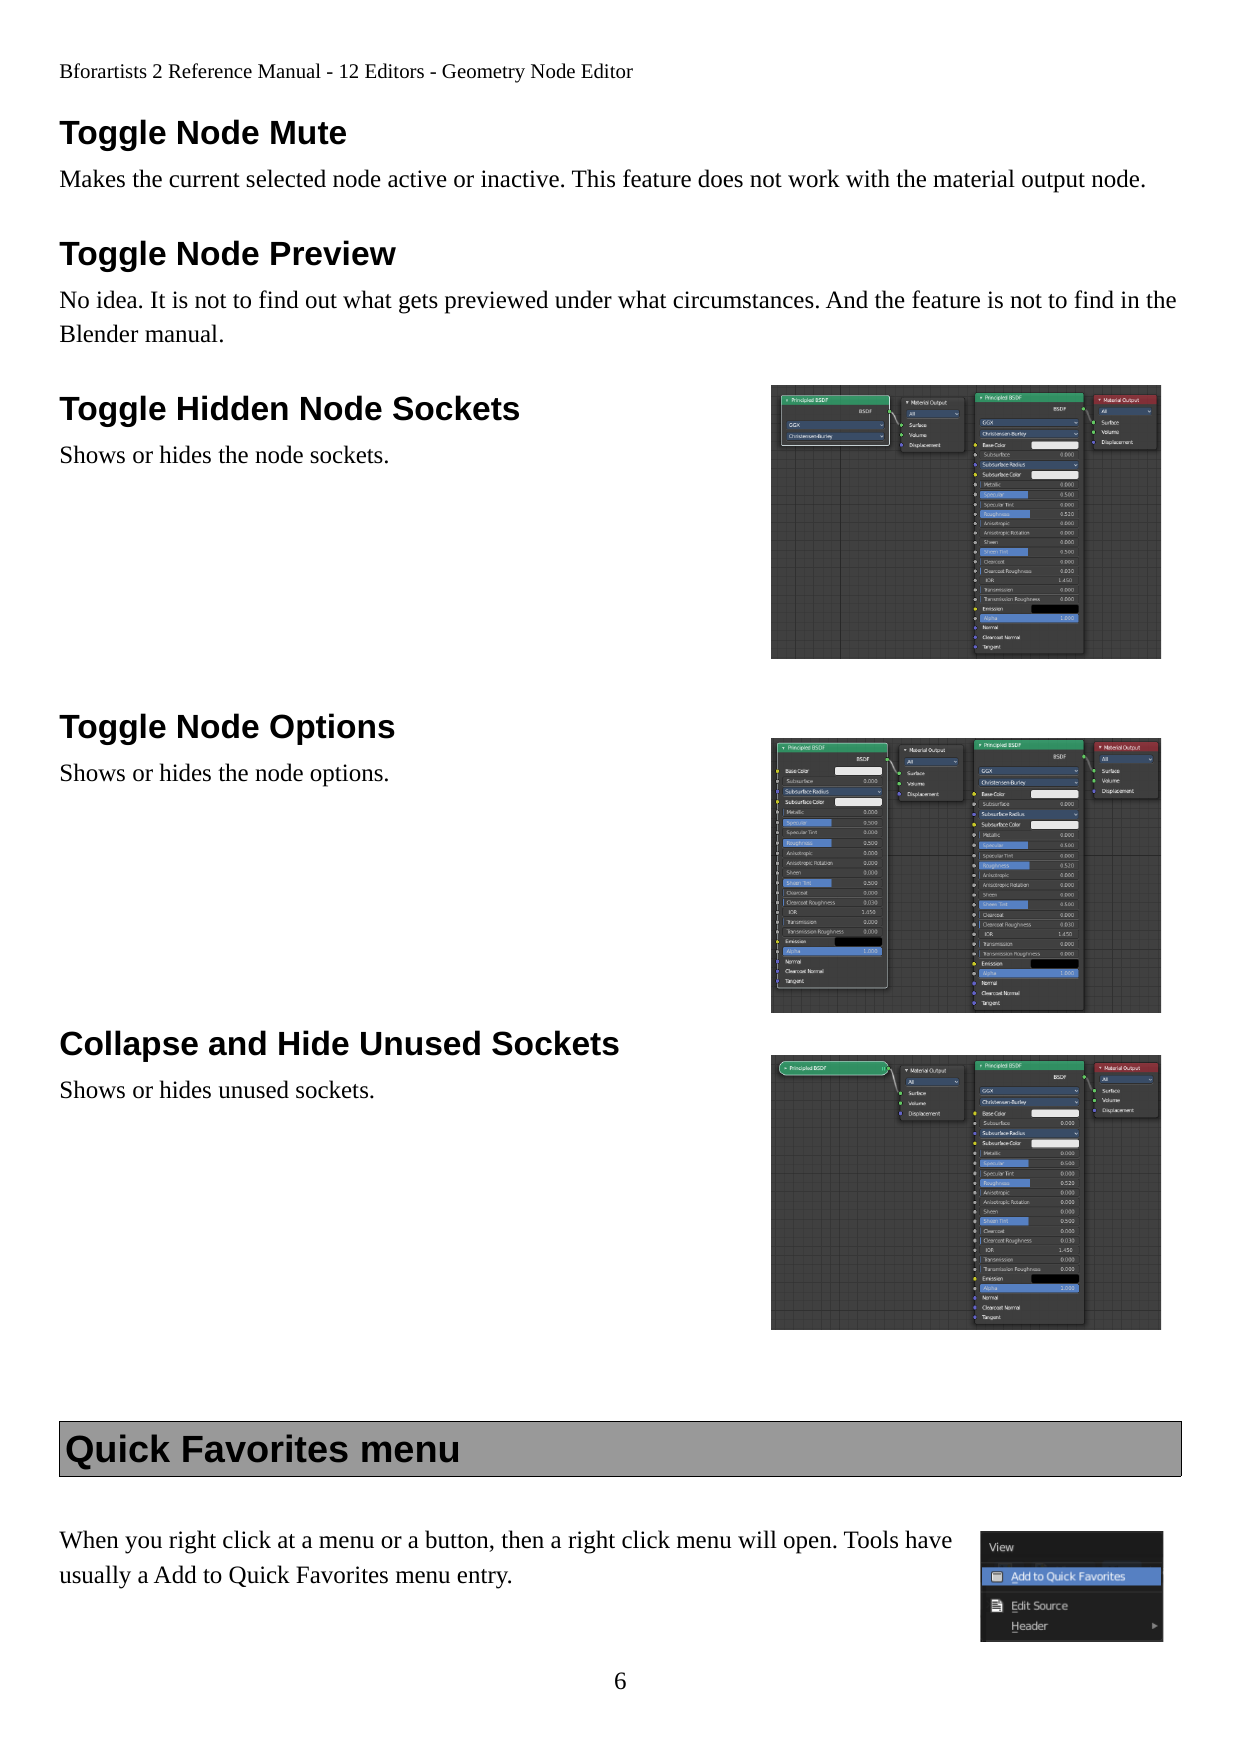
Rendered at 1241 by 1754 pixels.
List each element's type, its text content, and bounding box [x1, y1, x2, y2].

text Shows or hides the node options. [59, 758, 771, 786]
subtitle Toggle Node Preview [59, 234, 1181, 272]
subtitle Toggle Node Mute [59, 113, 1181, 151]
picture [771, 738, 1162, 1013]
text No idea. It is not to find out what gets previewed under what circumstances. And the feature is not to find in the Blender manual. [59, 285, 1181, 348]
text When you right click at a menu or a button, then a right click menu will open. Tools have usually a Add to Quick Favorites menu entry. [59, 1525, 1181, 1588]
picture [980, 1531, 1164, 1642]
picture [771, 1055, 1162, 1330]
subtitle Collapse and Hide Unused Sockets [59, 1024, 1181, 1062]
table_header Quick Favorites menu [60, 1422, 1181, 1476]
picture [771, 385, 1162, 659]
text Shows or hides the node sockets. [59, 440, 771, 469]
text Shows or hides unused sockets. [59, 1075, 771, 1104]
text Makes the current selected node active or inactive. This feature does not work with the material output node. [59, 164, 1181, 192]
subtitle Toggle Hidden Node Sockets [59, 389, 771, 428]
subtitle Toggle Node Options [59, 706, 1181, 745]
subtitle [1162, 389, 1181, 428]
